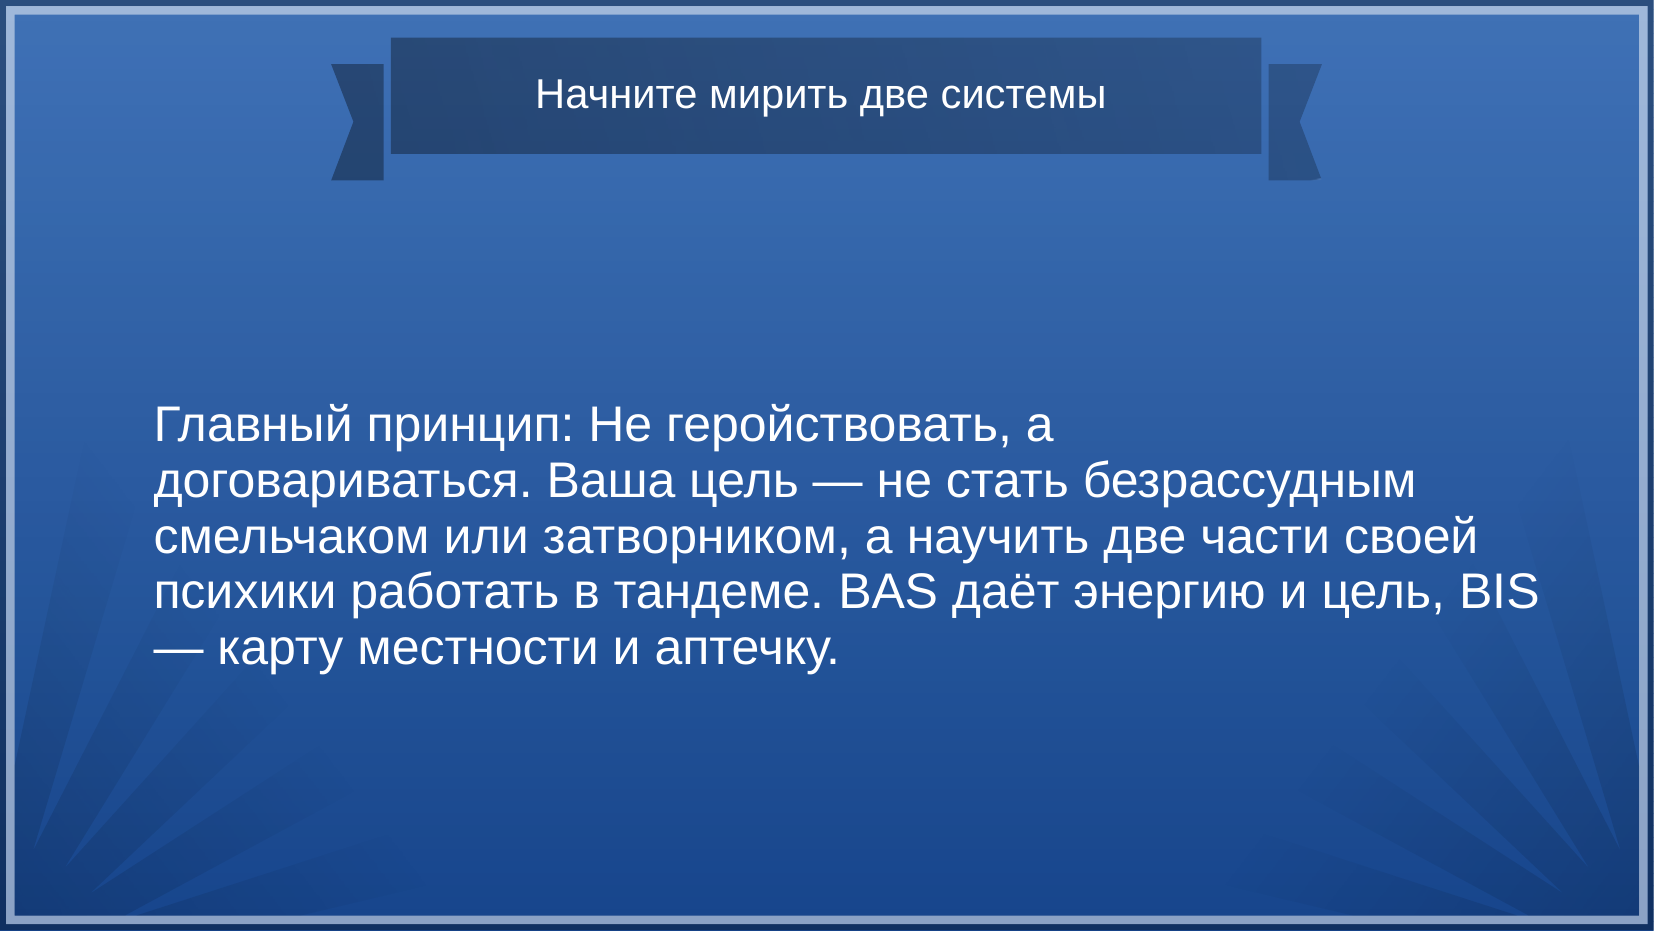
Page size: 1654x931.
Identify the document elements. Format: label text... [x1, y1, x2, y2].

list Главный принцип: Не геройствовать, а договариваться. Ваша цель — не стать безрассудным смельчаком или затворником, а научить две части своей психики работать в тандеме. BAS даёт энергию и цель, BIS — карту местности и аптечку. [82, 224, 1571, 848]
title Начните мирить две системы [389, 35, 1264, 154]
